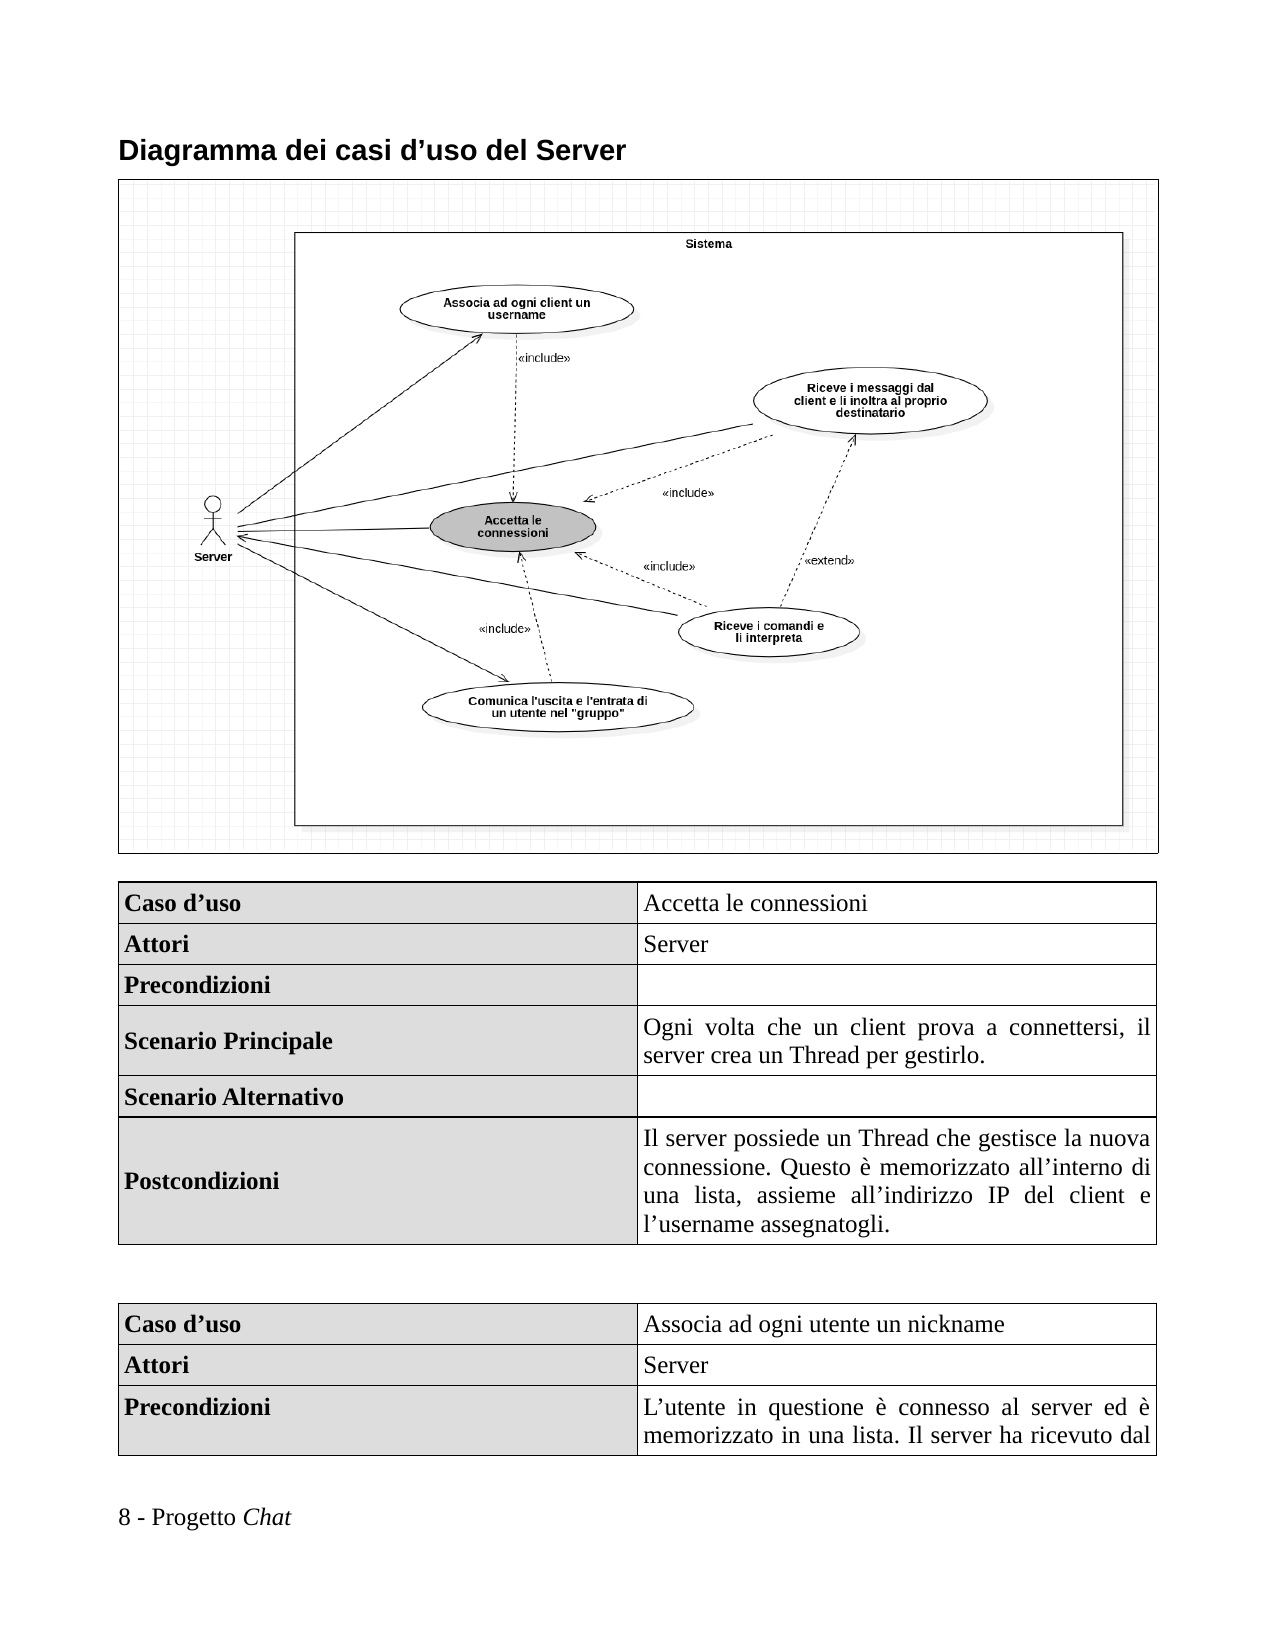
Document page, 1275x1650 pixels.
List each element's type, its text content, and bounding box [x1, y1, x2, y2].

table_header Caso d’uso [119, 883, 637, 923]
table_cell Attori [119, 1345, 637, 1385]
table_cell Postcondizioni [119, 1118, 637, 1244]
table_cell Ogni volta che un client prova a connettersi, il server crea un Thread per gestirlo. [638, 1006, 1156, 1075]
table_header Caso d’uso [119, 1304, 637, 1344]
table_header Accetta le connessioni [638, 883, 1156, 923]
table_cell L’utente in questione è connesso al server ed è memorizzato in una lista. Il server ha ricevuto dal [638, 1386, 1156, 1455]
table_cell [638, 965, 1156, 1005]
subtitle Diagramma dei casi d’uso del Server [118, 133, 1157, 166]
table_cell Server [638, 1345, 1156, 1385]
table_header Associa ad ogni utente un nickname [638, 1304, 1156, 1344]
table_cell Attori [119, 924, 637, 964]
table_cell Precondizioni [119, 1386, 637, 1455]
table_cell [638, 1076, 1156, 1116]
table_cell Server [638, 924, 1156, 964]
table_cell Precondizioni [119, 965, 637, 1005]
table_cell Il server possiede un Thread che gestisce la nuova connessione. Questo è memorizzato all’interno di una lista, assieme all’indirizzo IP del client e l’username assegnatogli. [638, 1118, 1156, 1244]
table_cell Scenario Alternativo [119, 1076, 637, 1116]
table_cell Scenario Principale [119, 1006, 637, 1075]
